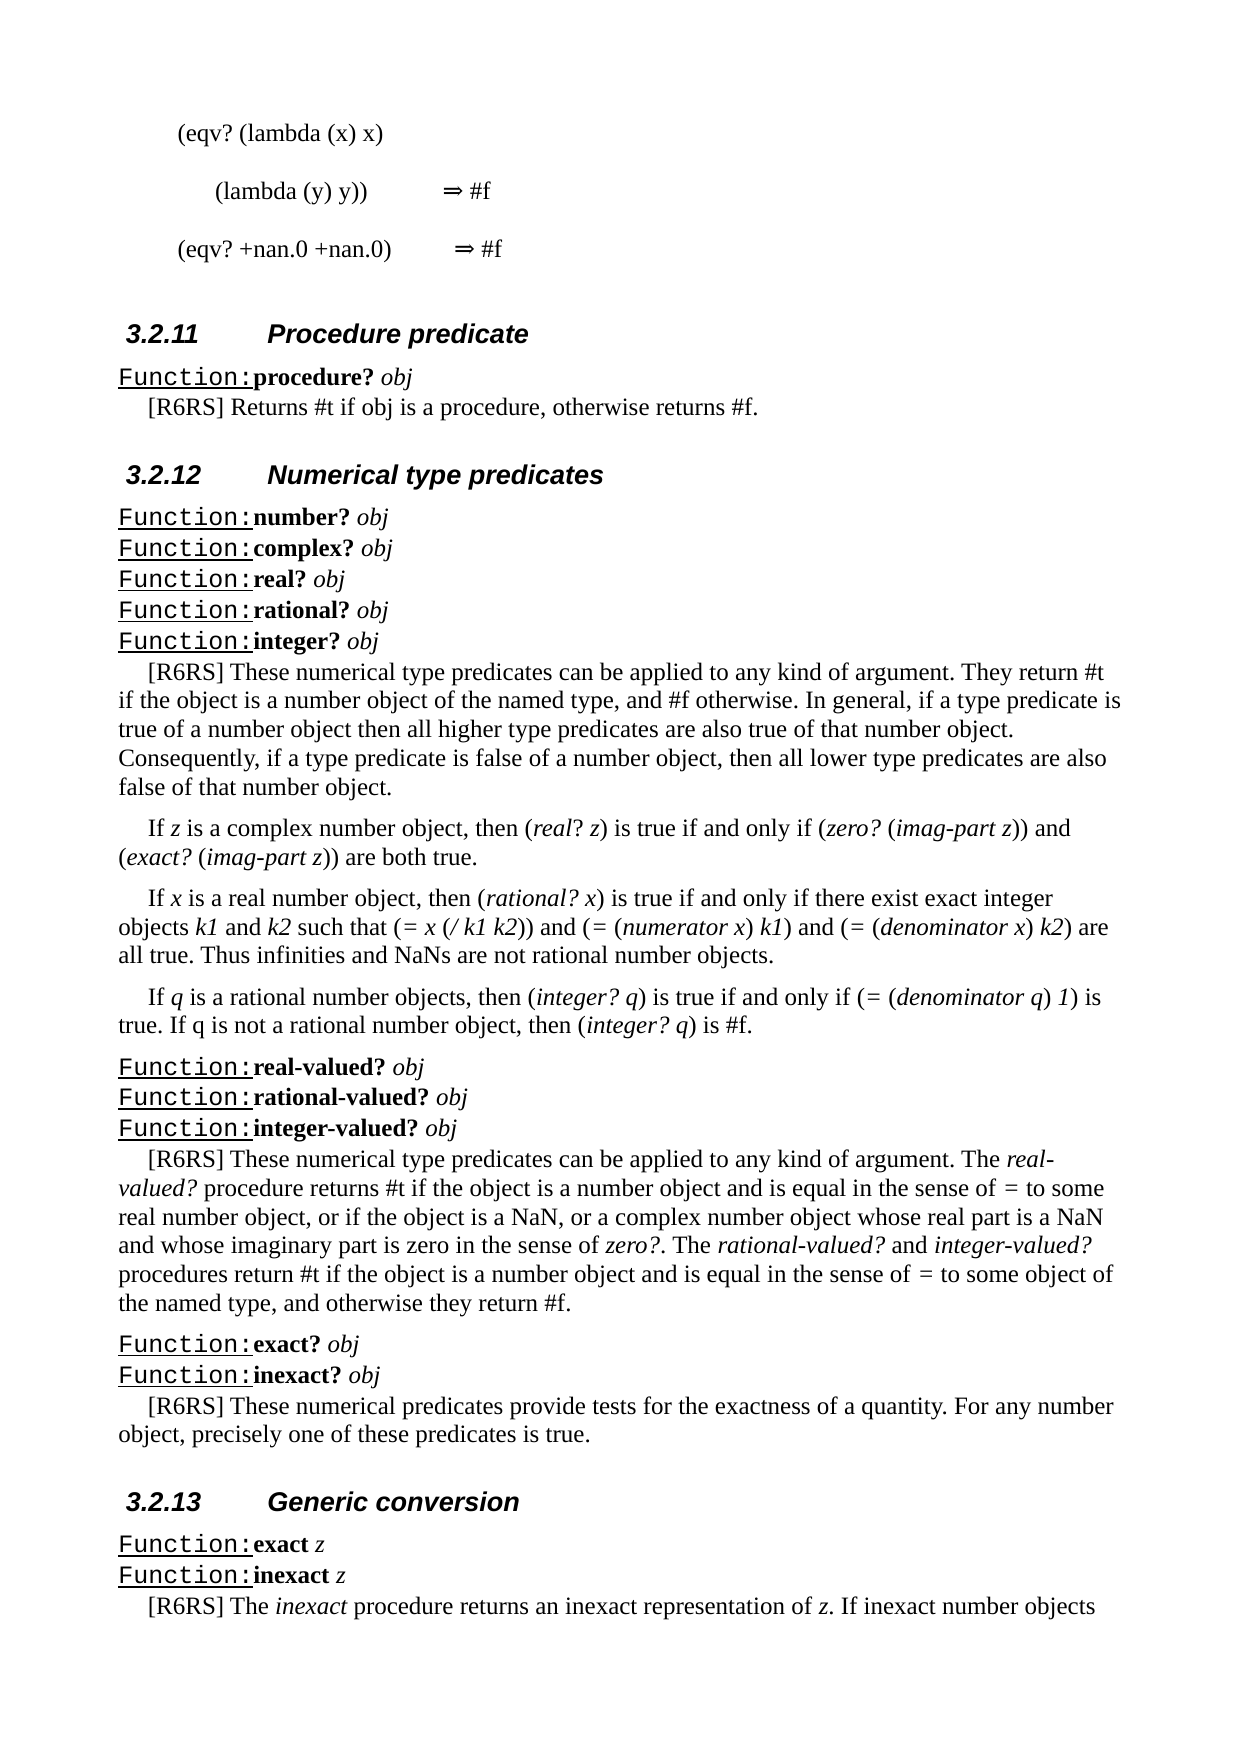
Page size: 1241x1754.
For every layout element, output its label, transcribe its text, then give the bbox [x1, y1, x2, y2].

text Function:real-valued? obj [118, 1052, 1122, 1082]
text (lambda (y) y)) ⇒ #f [177, 176, 1063, 205]
text (eqv? +nan.0 +nan.0) ⇒ #f [177, 234, 1063, 263]
text Function:inexact? obj [118, 1360, 1122, 1391]
text Function:integer-valued? obj [118, 1113, 1122, 1144]
text [R6RS] These numerical type predicates can be applied to any kind of argument. They return #t if the object is a number object of the named type, and #f otherwise. In general, if a type predicate is true of a number object then all higher type predicates are also true of that number object. Consequently, if a type predicate is false of a number object, then all lower type predicates are also false of that number object. [118, 657, 1122, 800]
text Function:exact? obj [118, 1329, 1122, 1360]
text If x is a real number object, then (rational? x) is true if and only if there exist exact integer objects k1 and k2 such that (= x (/ k1 k2)) and (= (numerator x) k1) and (= (denominator x) k2) are all true. Thus infinities and NaNs are not rational number objects. [118, 883, 1122, 969]
text If z is a complex number object, then (real? z) is true if and only if (zero? (imag-part z)) and (exact? (imag-part z)) are both true. [118, 813, 1122, 870]
text [R6RS] These numerical type predicates can be applied to any kind of argument. The real-valued? procedure returns #t if the object is a number object and is equal in the sense of = to some real number object, or if the object is a NaN, or a complex number object whose real part is a NaN and whose imaginary part is zero in the sense of zero?. The rational-valued? and integer-valued? procedures return #t if the object is a number object and is equal in the sense of = to some object of the named type, and otherwise they return #f. [118, 1144, 1122, 1317]
text Function:rational-valued? obj [118, 1082, 1122, 1113]
subtitle Numerical type predicates [118, 459, 1122, 490]
text Function:exact z [118, 1529, 1122, 1560]
subtitle Procedure predicate [118, 318, 1122, 349]
text [R6RS] The inexact procedure returns an inexact representation of z. If inexact number objects [118, 1591, 1122, 1620]
text Function:number? obj [118, 502, 1122, 533]
text [R6RS] These numerical predicates provide tests for the exactness of a quantity. For any number object, precisely one of these predicates is true. [118, 1391, 1122, 1448]
text Function:real? obj [118, 564, 1122, 595]
text [R6RS] Returns #t if obj is a procedure, otherwise returns #f. [118, 392, 1122, 421]
subtitle Generic conversion [118, 1486, 1122, 1517]
text Function:procedure? obj [118, 362, 1122, 392]
text Function:inexact z [118, 1560, 1122, 1591]
text Function:integer? obj [118, 626, 1122, 657]
text (eqv? (lambda (x) x) [177, 118, 1063, 147]
text Function:complex? obj [118, 533, 1122, 564]
text If q is a rational number objects, then (integer? q) is true if and only if (= (denominator q) 1) is true. If q is not a rational number object, then (integer? q) is #f. [118, 982, 1122, 1039]
text Function:rational? obj [118, 595, 1122, 626]
